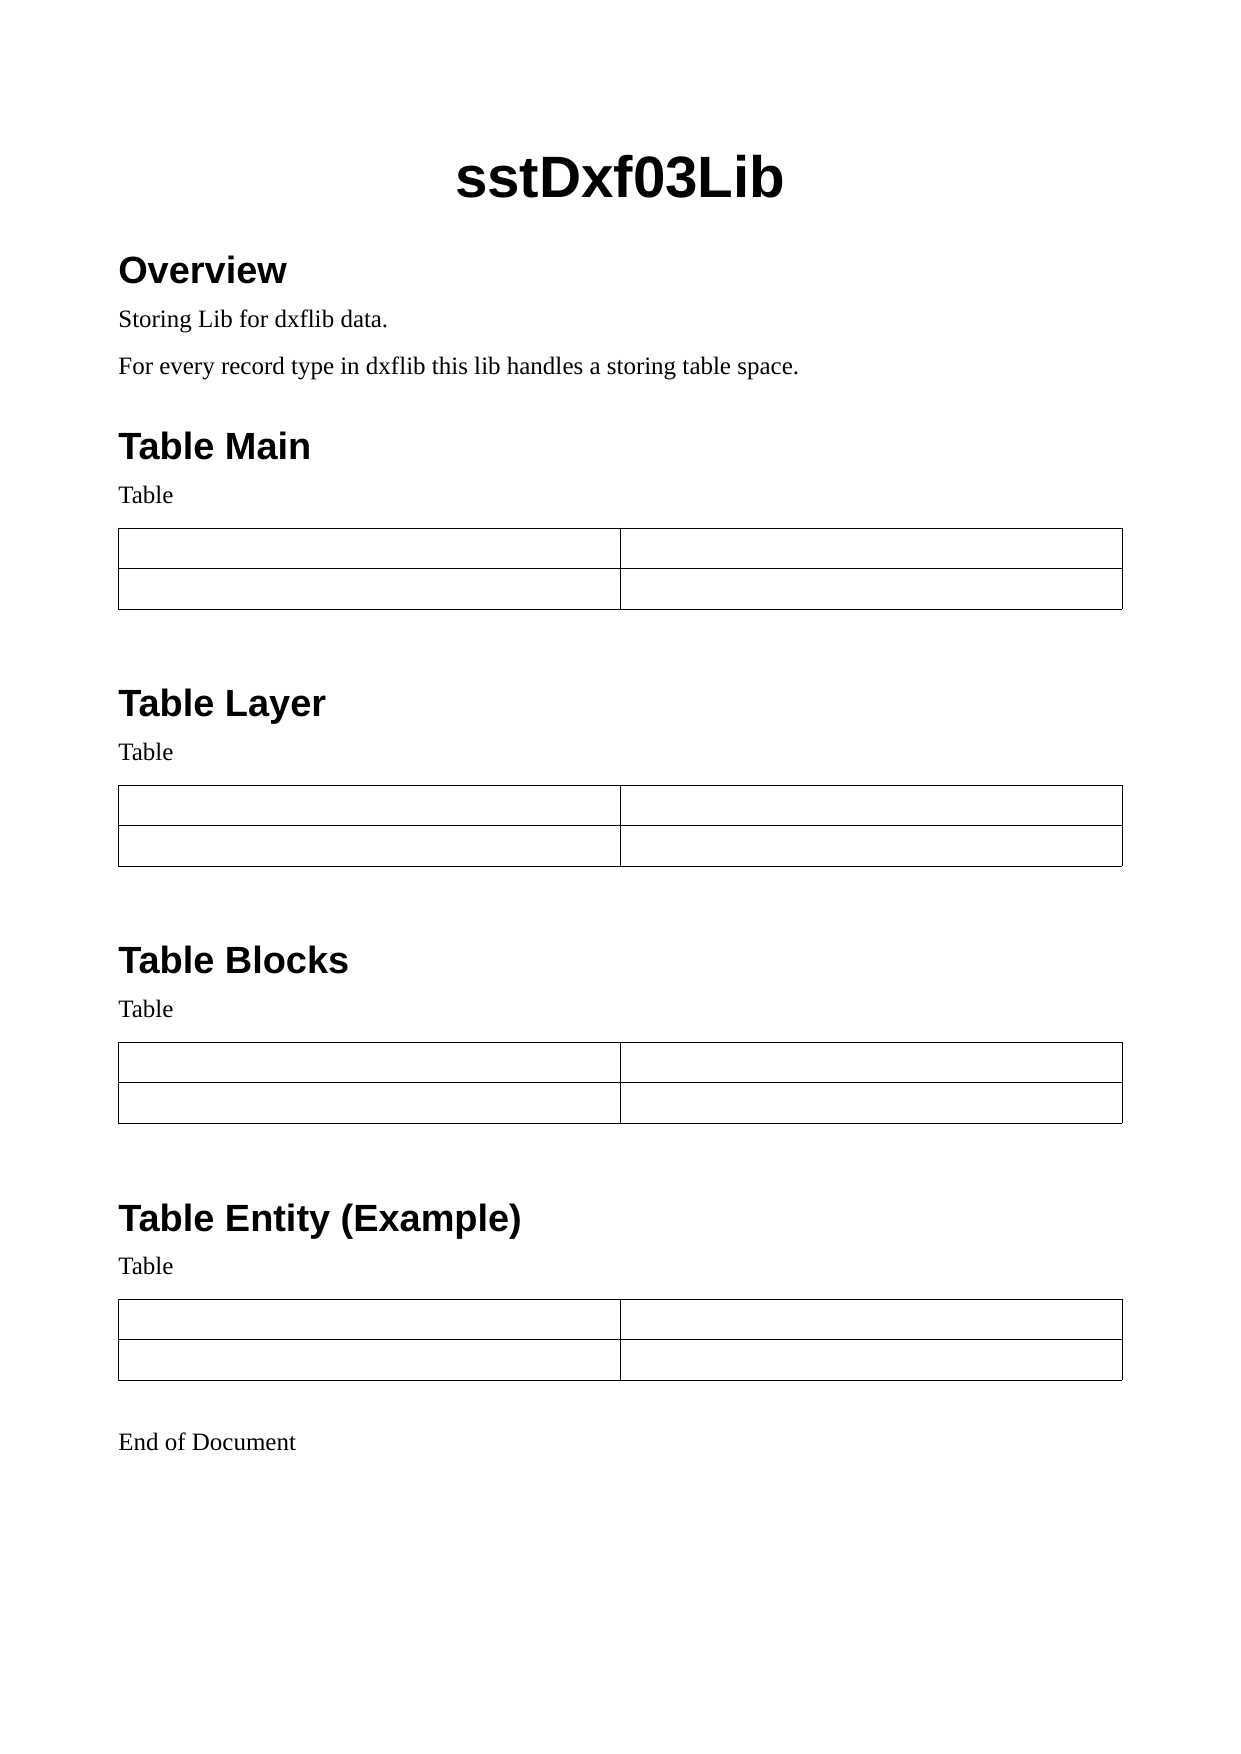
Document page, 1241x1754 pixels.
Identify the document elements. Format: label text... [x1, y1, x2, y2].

table_header [119, 786, 620, 825]
table_header [621, 1043, 1122, 1082]
table_cell [621, 826, 1122, 866]
table_cell [119, 569, 620, 608]
subtitle Table Main [118, 424, 1122, 468]
table_cell [621, 1083, 1122, 1123]
subtitle Table Layer [118, 681, 1122, 725]
table_header [621, 529, 1122, 568]
table_cell [621, 1340, 1122, 1380]
text For every record type in dxflib this lib handles a storing table space. [118, 351, 1122, 380]
table_header [119, 1043, 620, 1082]
table_header [621, 786, 1122, 825]
table_cell [119, 1083, 620, 1123]
subtitle Overview [118, 248, 1122, 291]
title sstDxf03Lib [118, 143, 1122, 210]
table_cell [621, 569, 1122, 608]
text Table [118, 737, 1122, 766]
table_header [119, 529, 620, 568]
table_header [621, 1300, 1122, 1339]
text End of Document [118, 1427, 1122, 1456]
table_cell [119, 826, 620, 866]
text Table [118, 1251, 1122, 1280]
text Storing Lib for dxflib data. [118, 304, 1122, 333]
text Table [118, 480, 1122, 509]
table_cell [119, 1340, 620, 1380]
text Table [118, 994, 1122, 1023]
subtitle Table Blocks [118, 938, 1122, 982]
subtitle Table Entity (Example) [118, 1195, 1122, 1239]
table_header [119, 1300, 620, 1339]
